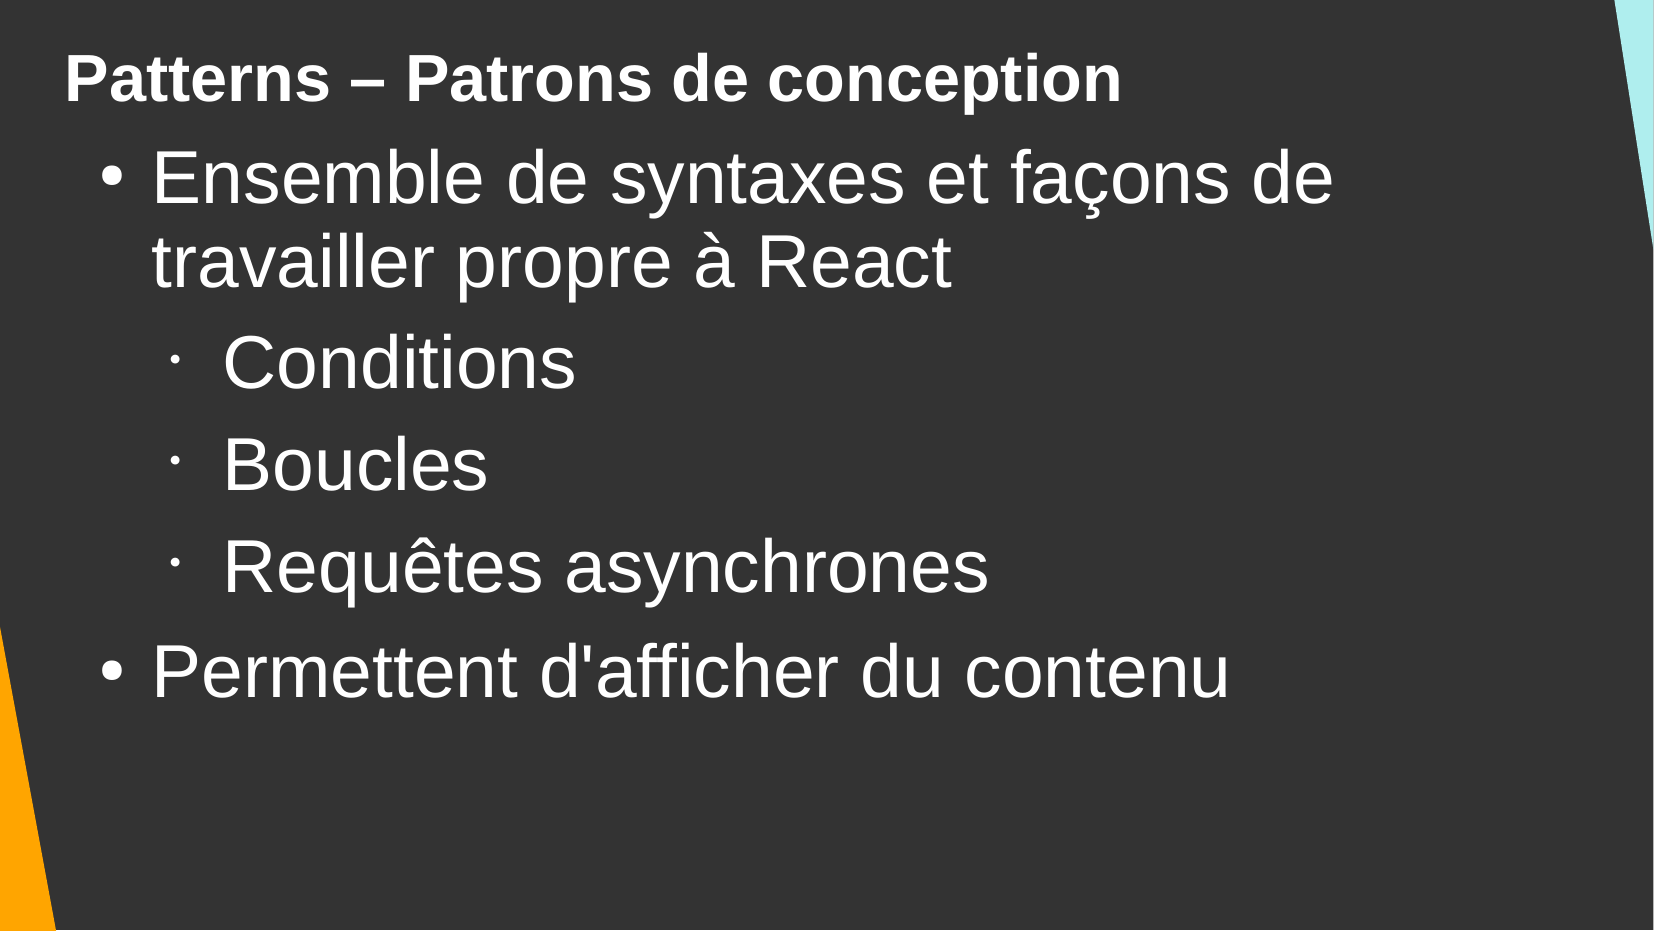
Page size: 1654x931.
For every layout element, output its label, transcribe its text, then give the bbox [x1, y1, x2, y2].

text_box [1614, 0, 1654, 254]
title Patterns – Patrons de conception [64, 40, 1635, 119]
text_box [0, 626, 57, 931]
list Ensemble de syntaxes et façons de travailler propre à React Conditions Boucles Requêtes asynchrones Permettent d'afficher du contenu [80, 135, 1620, 745]
